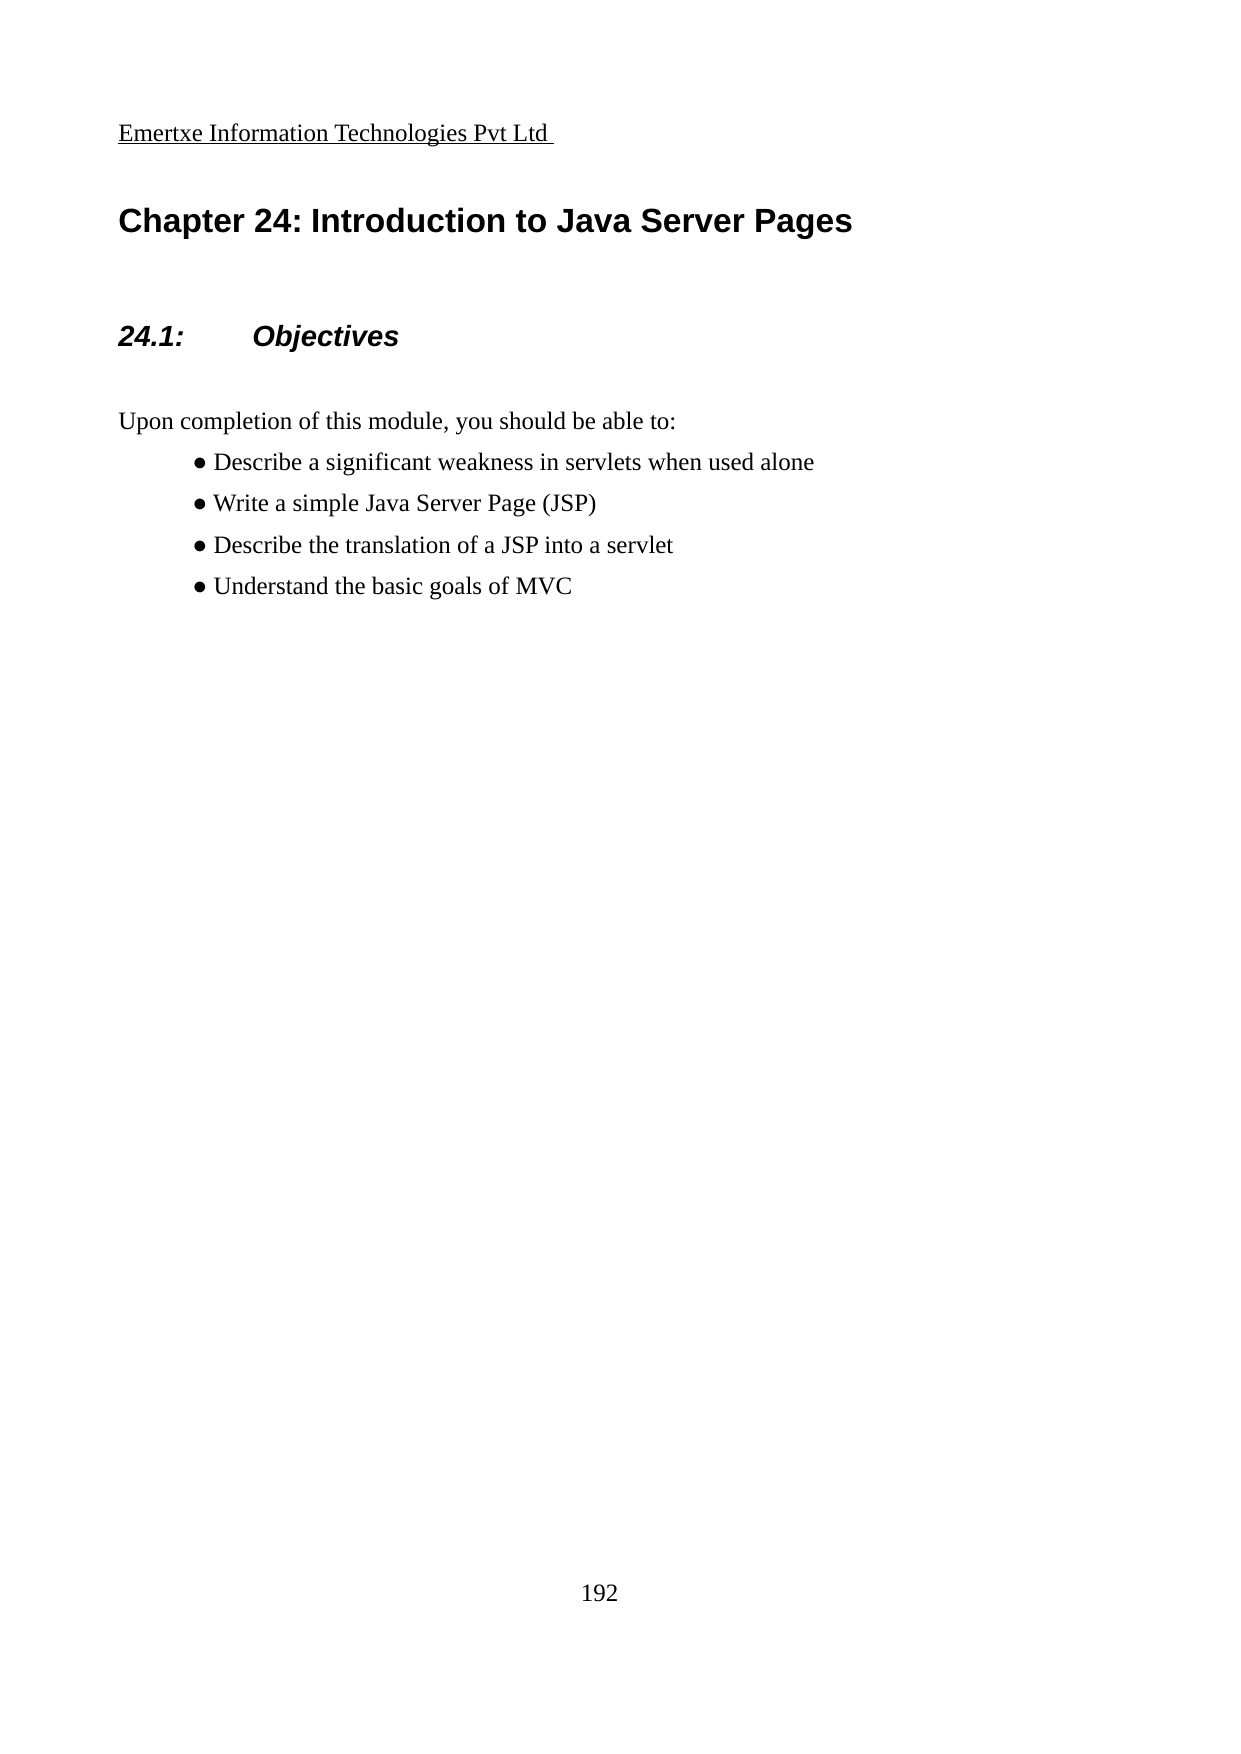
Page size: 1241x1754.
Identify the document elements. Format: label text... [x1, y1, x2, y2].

subtitle Introduction to Java Server Pages [118, 201, 1122, 240]
text ● Describe the translation of a JSP into a servlet [118, 530, 1122, 558]
text Upon completion of this module, you should be able to: [118, 406, 1122, 435]
subtitle Objectives [118, 319, 1122, 352]
text ● Understand the basic goals of MVC [118, 571, 1122, 600]
text ● Write a simple Java Server Page (JSP) [118, 488, 1122, 517]
text ● Describe a significant weakness in servlets when used alone [118, 447, 1122, 476]
